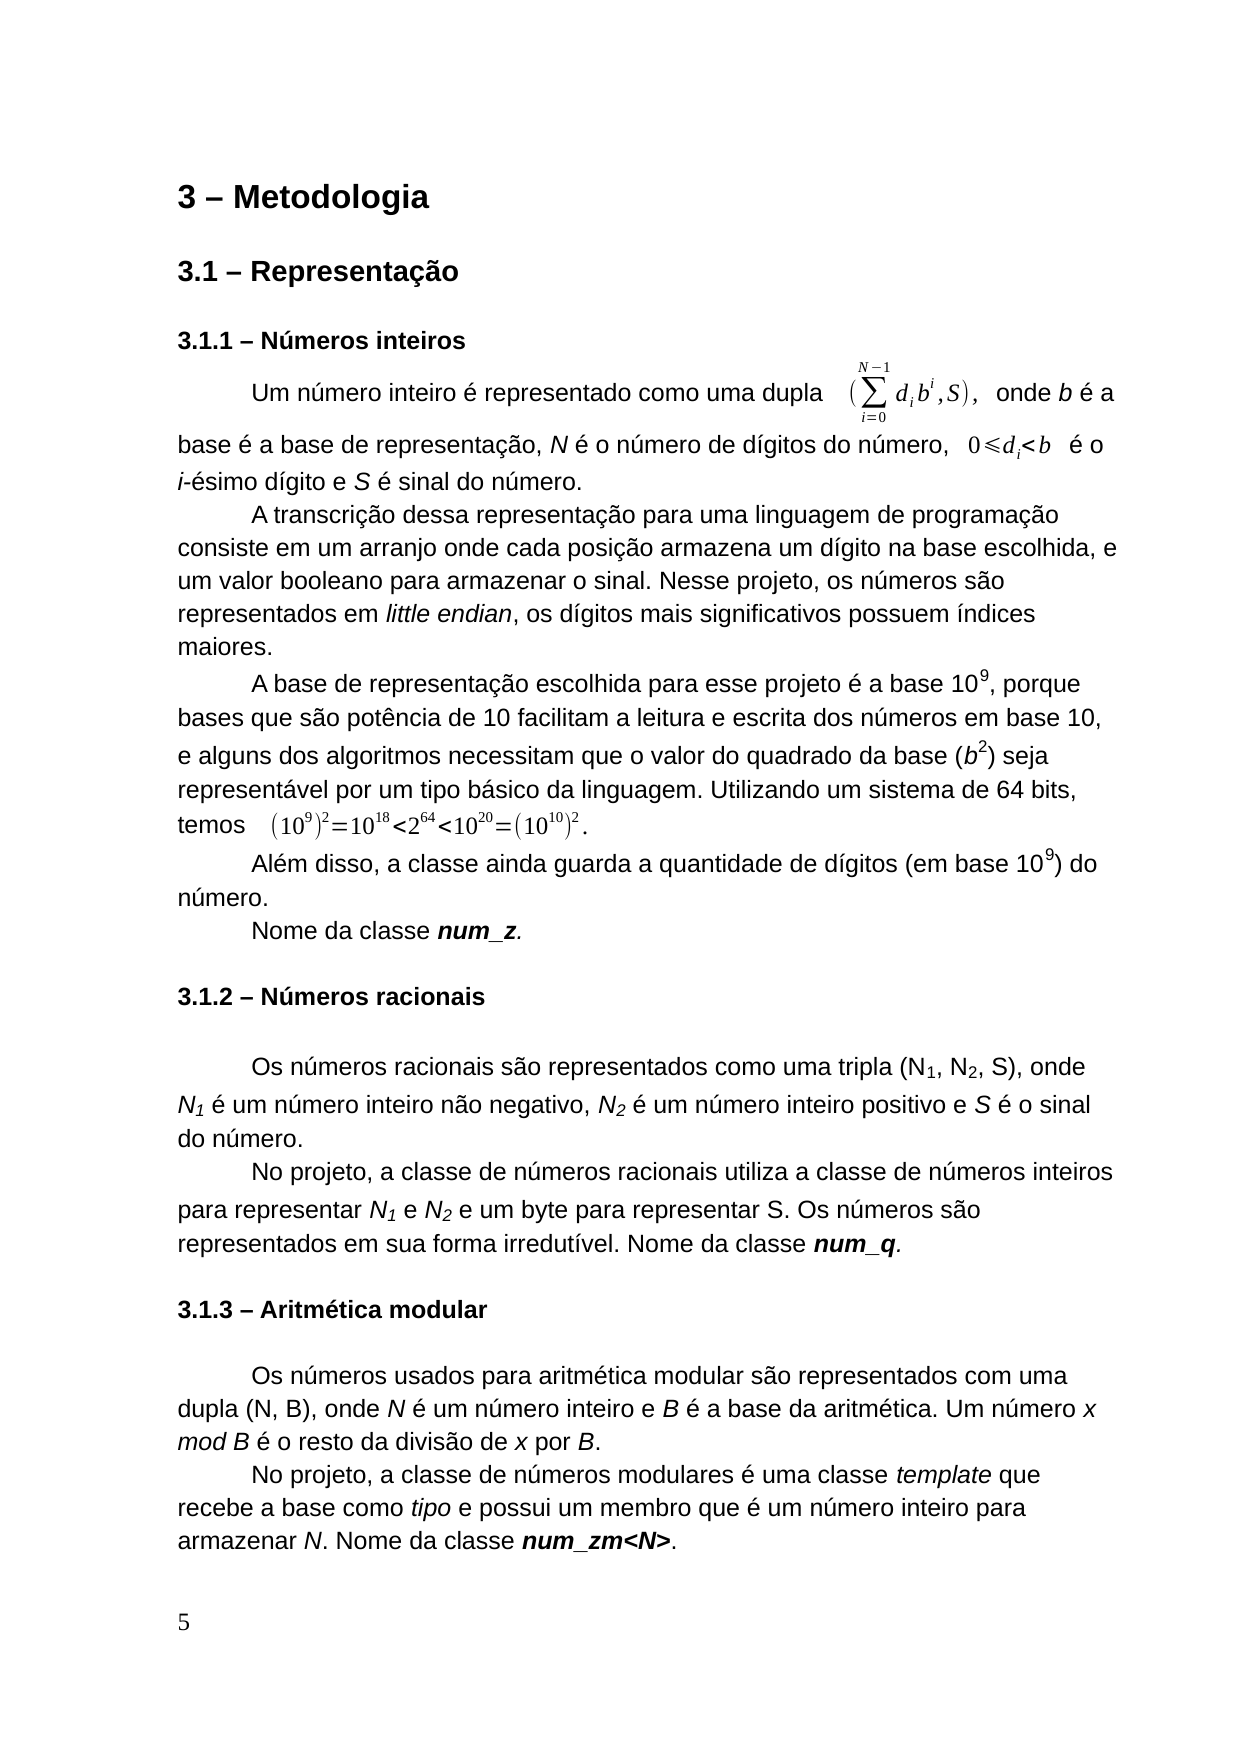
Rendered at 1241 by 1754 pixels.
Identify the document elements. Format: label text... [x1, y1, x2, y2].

text Nome da classe num_z. [177, 916, 1122, 944]
text 3.1.1 – Números inteiros [177, 326, 1122, 355]
text 3.1.3 – Aritmética modular [177, 1295, 1122, 1324]
text A base de representação escolhida para esse projeto é a base 109, porque bases que são potência de 10 facilitam a leitura e escrita dos números em base 10, e alguns dos algoritmos necessitam que o valor do quadrado da base (b2) seja representável por um tipo básico da linguagem. Utilizando um sistema de 64 bits, temos [177, 665, 1122, 841]
text No projeto, a classe de números modulares é uma classe template que recebe a base como tipo e possui um membro que é um número inteiro para armazenar N. Nome da classe num_zm<N>. [177, 1460, 1122, 1555]
text A transcrição dessa representação para uma linguagem de programação consiste em um arranjo onde cada posição armazena um dígito na base escolhida, e um valor booleano para armazenar o sinal. Nesse projeto, os números são representados em little endian, os dígitos mais significativos possuem índices maiores. [177, 500, 1122, 661]
text 3 – Metodologia [177, 177, 1122, 216]
text No projeto, a classe de números racionais utiliza a classe de números inteiros para representar N1 e N2 e um byte para representar S. Os números são representados em sua forma irredutível. Nome da classe num_q. [177, 1157, 1122, 1258]
text 3.1.2 – Números racionais [177, 982, 1122, 1011]
text Além disso, a classe ainda guarda a quantidade de dígitos (em base 109) do número. [177, 845, 1122, 912]
text 3.1 – Representação [177, 254, 1122, 288]
text Um número inteiro é representado como uma dupla onde b é a base é a base de representação, N é o número de dígitos do número,é o i-ésimo dígito e S é sinal do número. [177, 359, 1122, 496]
text Os números usados para aritmética modular são representados com uma dupla (N, B), onde N é um número inteiro e B é a base da aritmética. Um número x mod B é o resto da divisão de x por B. [177, 1361, 1122, 1456]
text Os números racionais são representados como uma tripla (N1, N2, S), onde N1 é um número inteiro não negativo, N2 é um número inteiro positivo e S é o sinal do número. [177, 1048, 1122, 1153]
